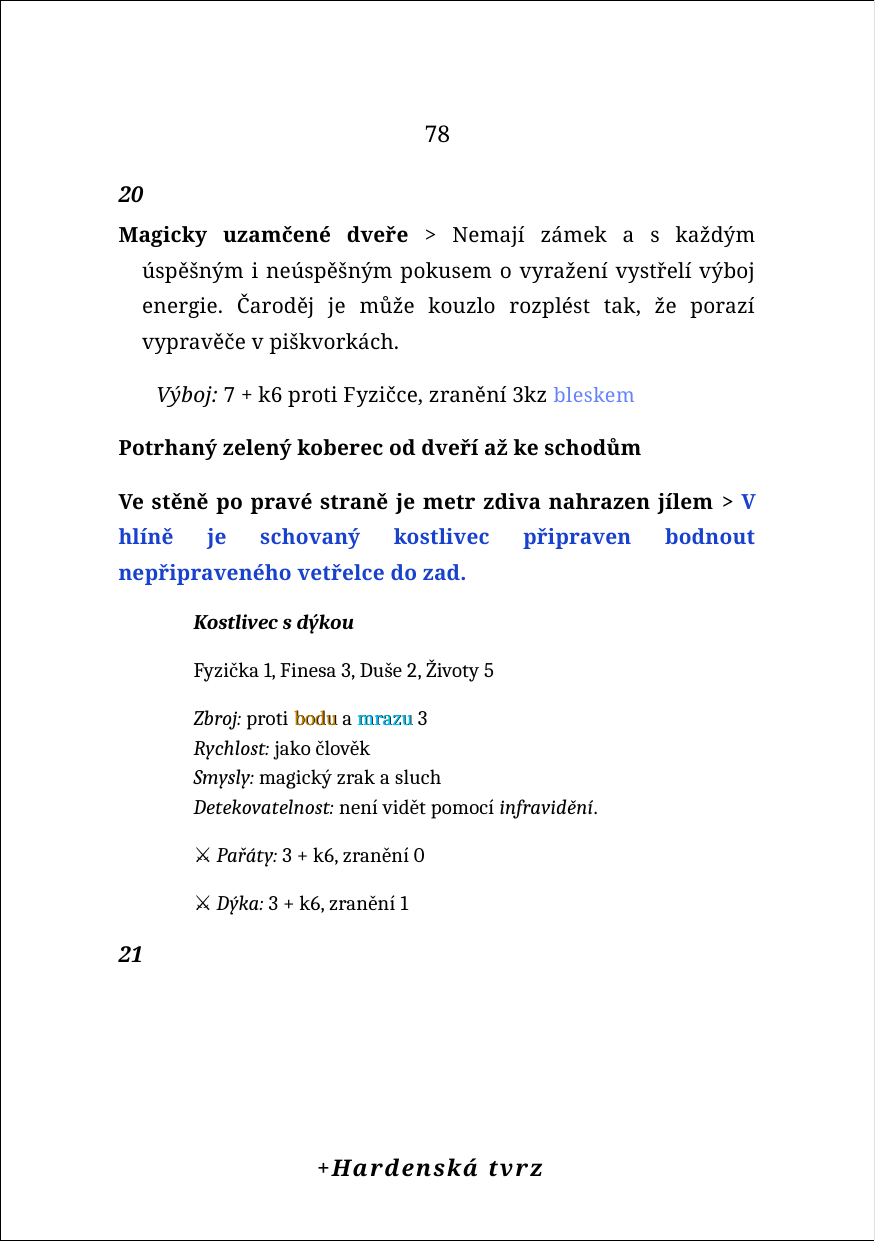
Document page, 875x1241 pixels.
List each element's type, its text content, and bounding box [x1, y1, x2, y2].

list Smysly: magický zrak a⁠ sluch [156, 766, 756, 790]
list ⚔ Pařáty: 3 + k6, zranění 0 [156, 843, 756, 867]
text Ve stěně po pravé straně je metr zdiva nahrazen jílem > V hlíně je schovaný kostlivec připraven bodnout nepřipraveného vetřelce do zad. [118, 487, 756, 586]
list Detekovatelnost: není vidět pomocí infravidění. [156, 796, 756, 820]
list Výboj: 7 + k6 proti Fyzičce, zranění 3kz bleskem [118, 380, 756, 409]
list Kostlivec s dýkou [156, 611, 756, 635]
list Rychlost: jako člověk [156, 736, 756, 760]
text Potrhaný zelený koberec od dveří až ke schodům [118, 433, 756, 462]
list Fyzička 1, Finesa 3, Duše 2, Životy 5 [156, 659, 756, 683]
text Magicky uzamčené dveře > Nemají zámek a s každým úspěšným i neúspěšným pokusem o vyražení vystřelí výboj energie. Čaroděj je může kouzlo rozplést tak, že porazí vypravěče v piškvorkách. [118, 221, 756, 356]
text 21 [118, 939, 756, 968]
list ⚔ Dýka: 3 + k6, zranění 1 [156, 891, 756, 915]
list Zbroj: proti bodu a⁠ mrazu 3 [156, 706, 756, 730]
subtitle 20 [118, 179, 756, 209]
